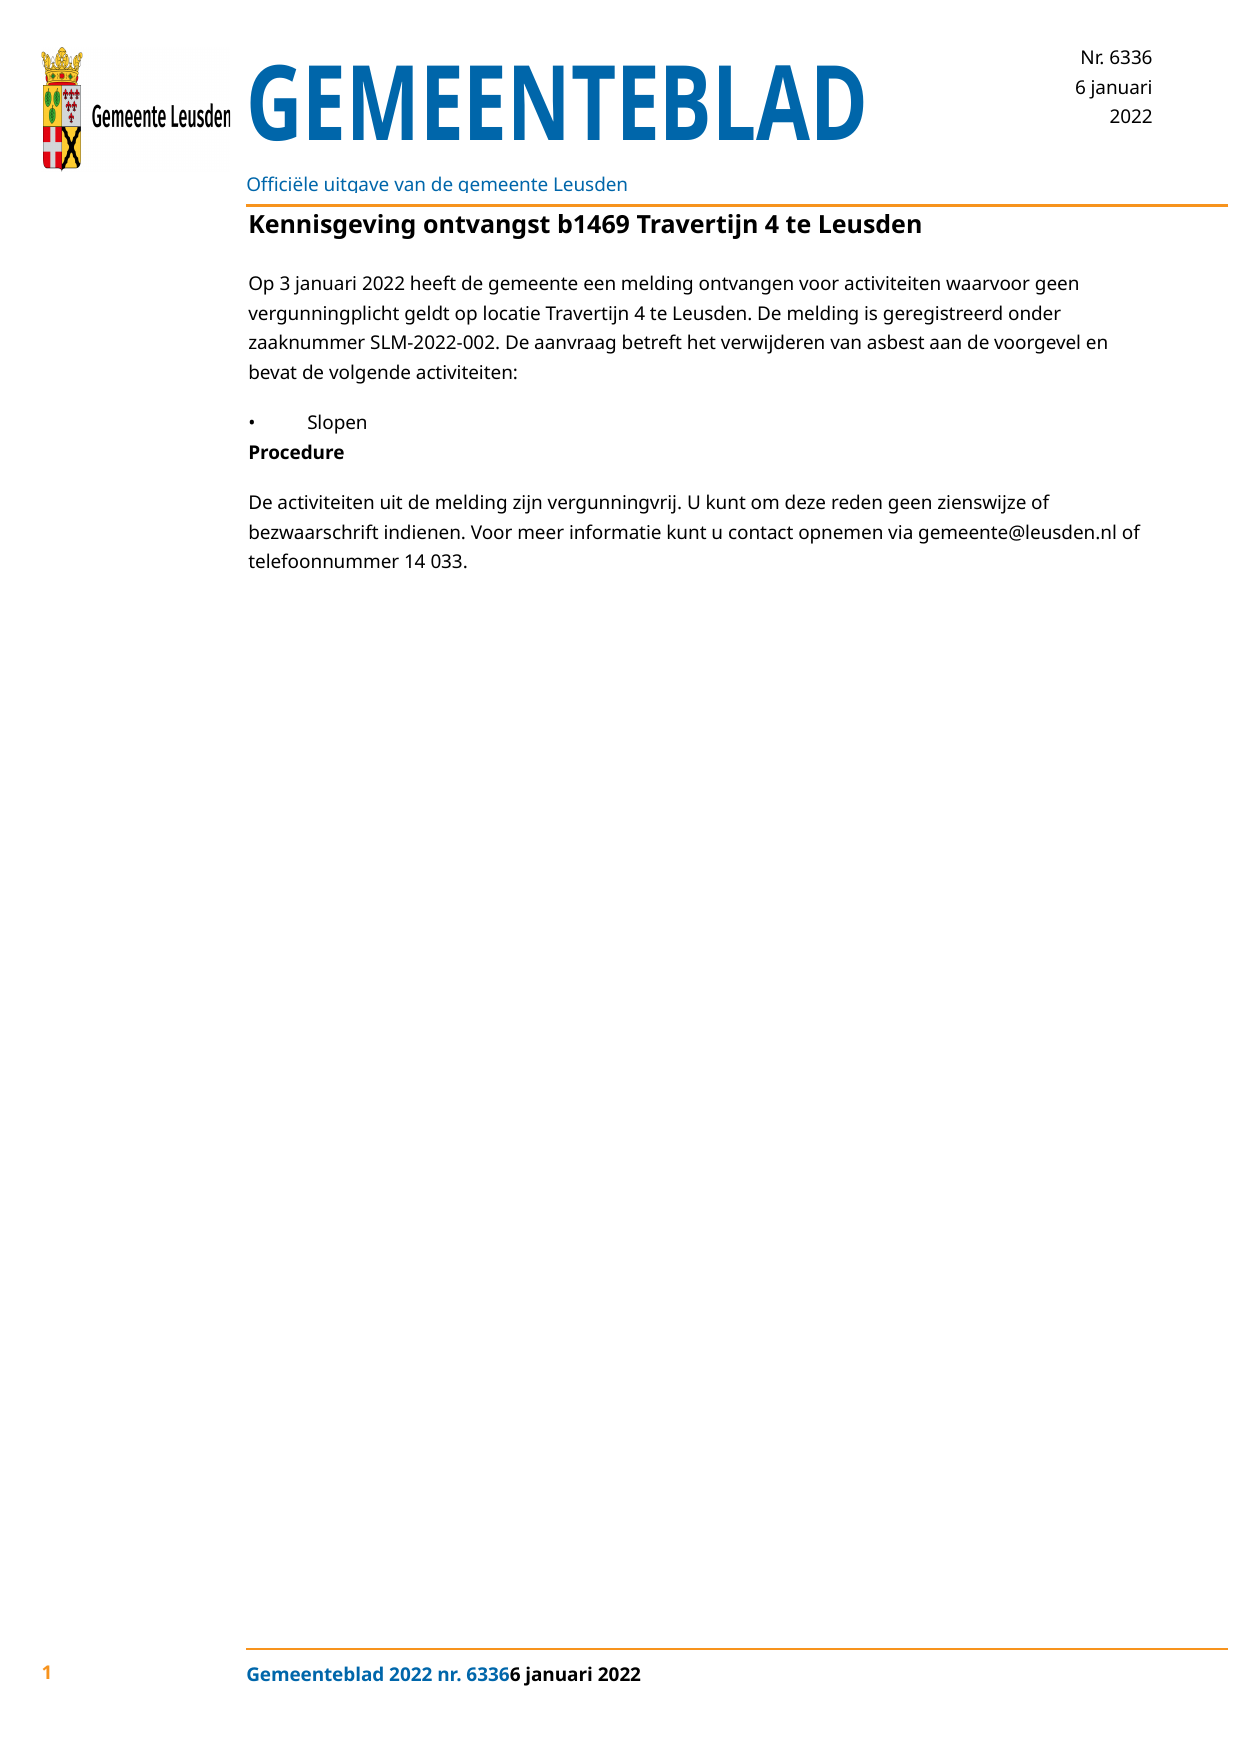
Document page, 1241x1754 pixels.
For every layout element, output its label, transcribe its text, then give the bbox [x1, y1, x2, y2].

text Procedure [248, 439, 1152, 465]
text De activiteiten uit de melding zijn vergunningvrij. U kunt om deze reden geen zienswijze of bezwaarschrift indienen. Voor meer informatie kunt u contact opnemen via gemeente@leusden.nl of telefoonnummer 14 033. [248, 489, 1152, 574]
list Slopen [248, 409, 1152, 435]
text Op 3 januari 2022 heeft de gemeente een melding ontvangen voor activiteiten waarvoor geen vergunningplicht geldt op locatie Travertijn 4 te Leusden. De melding is geregistreerd onder zaaknummer SLM-2022-002. De aanvraag betreft het verwijderen van asbest aan de voorgevel en bevat de volgende activiteiten: [248, 270, 1152, 385]
picture [41, 47, 231, 172]
text Kennisgeving ontvangst b1469 Travertijn 4 te Leusden [248, 207, 1152, 241]
